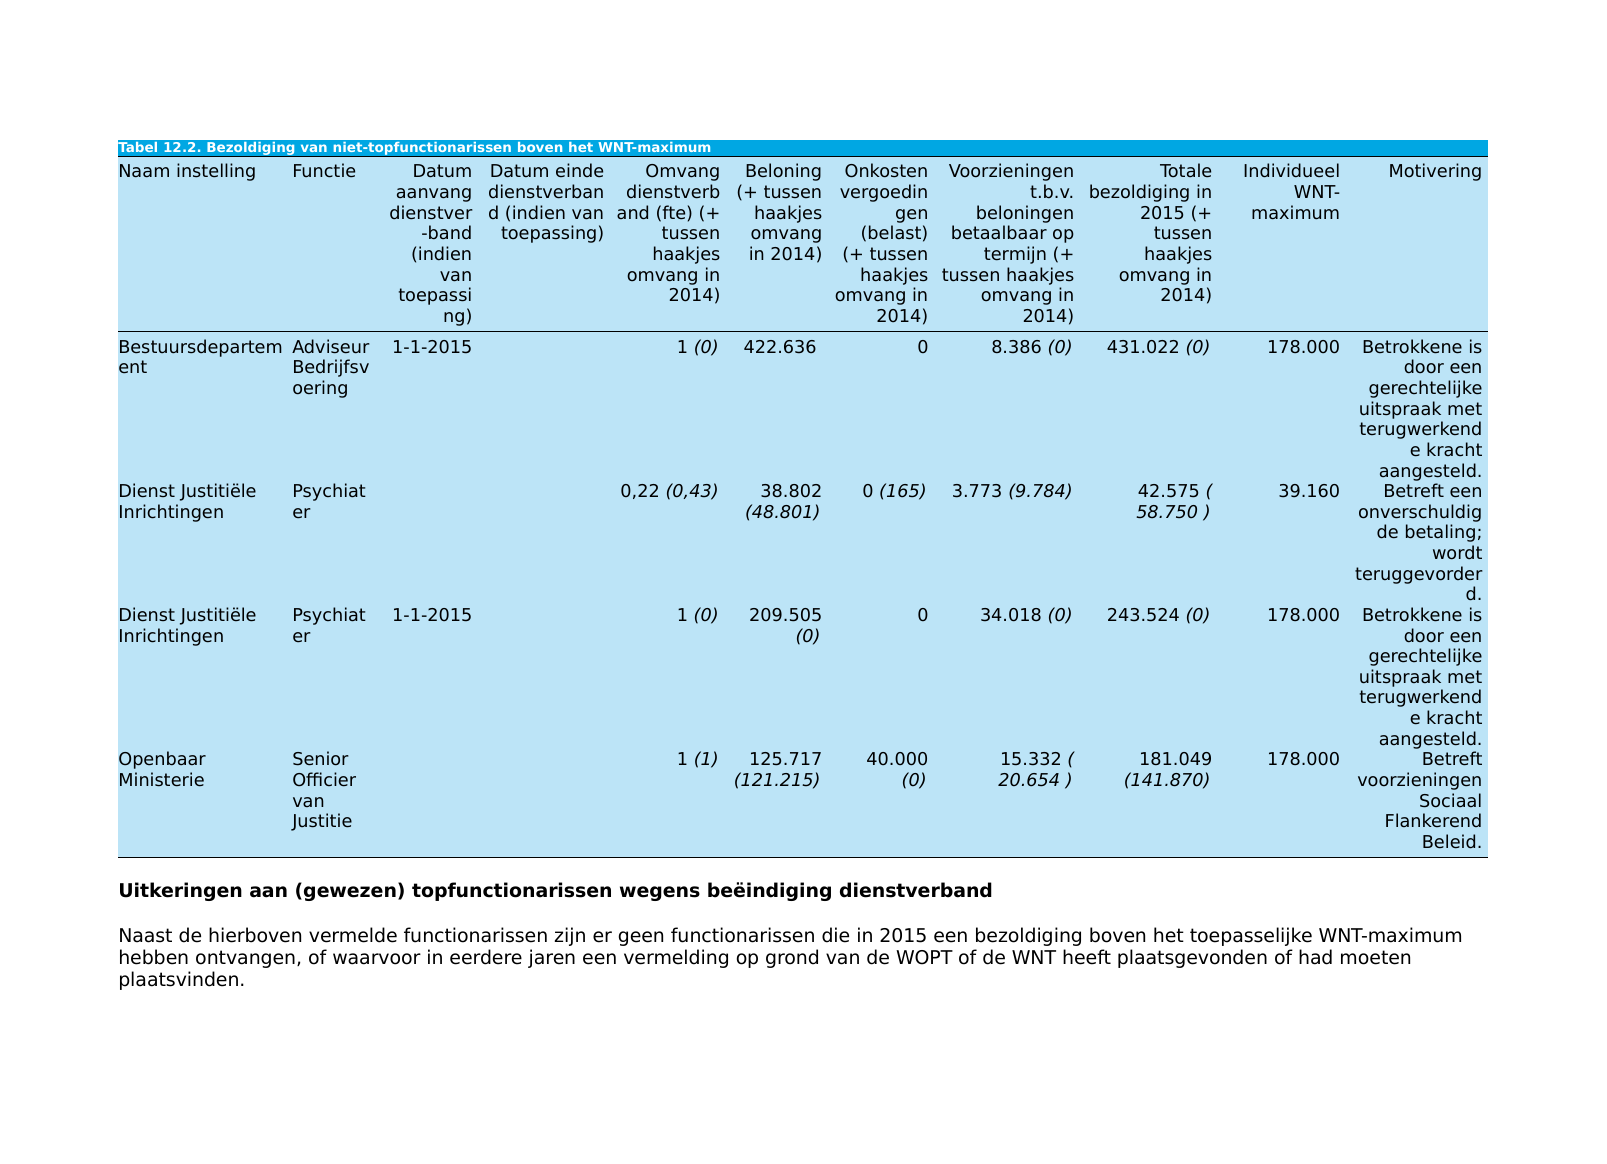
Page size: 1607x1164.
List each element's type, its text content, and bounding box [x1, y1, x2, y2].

table_cell Senior Officier van Justitie [286, 749, 382, 857]
table_cell 15.332 ( 20.654 ) [934, 749, 1080, 857]
table_cell 1 (0) [610, 332, 726, 481]
table_cell 1-1-2015 [382, 332, 478, 481]
table_cell 8.386 (0) [934, 332, 1080, 481]
table_cell Betreft een onverschuldigde betaling; wordt teruggevorderd. [1346, 481, 1488, 605]
table_cell 0 [828, 605, 934, 749]
table_cell Betreft voorzieningen Sociaal Flankerend Beleid. [1346, 749, 1488, 857]
table_cell [382, 481, 478, 605]
table_cell 181.049 (141.870) [1080, 749, 1218, 857]
text Naast de hierboven vermelde functionarissen zijn er geen functionarissen die in 2015 een bezoldiging boven het toepasselijke WNT-maximum hebben ontvangen, of waarvoor in eerdere jaren een vermelding op grond van de WOPT of de WNT heeft plaatsgevonden of had moeten plaatsvinden. [118, 924, 1488, 991]
table_cell Functie [286, 157, 382, 331]
table_cell Totale bezoldiging in 2015 (+ tussen haakjes omvang in 2014) [1080, 157, 1218, 331]
table_cell Datum aanvang dienstver-band (indien van toepassing) [382, 157, 478, 331]
table_cell Motivering [1346, 157, 1488, 331]
table_cell Betrokkene is door een gerechtelijke uitspraak met terugwerkende kracht aangesteld. [1346, 332, 1488, 481]
table_cell Dienst Justitiële Inrichtingen [118, 481, 286, 605]
table_cell Voorzieningen t.b.v. beloningen betaalbaar op termijn (+ tussen haakjes omvang in 2014) [934, 157, 1080, 331]
table_cell 0 [828, 332, 934, 481]
table_cell [382, 749, 478, 857]
table_cell Omvang dienstverband (fte) (+ tussen haakjes omvang in 2014) [610, 157, 726, 331]
table_cell 0,22 (0,43) [610, 481, 726, 605]
table_cell 209.505 (0) [726, 605, 828, 749]
table_cell 38.802 (48.801) [726, 481, 828, 605]
table_cell 1 (0) [610, 605, 726, 749]
table_cell Betrokkene is door een gerechtelijke uitspraak met terugwerkende kracht aangesteld. [1346, 605, 1488, 749]
table_cell 42.575 ( 58.750 ) [1080, 481, 1218, 605]
table_cell [478, 605, 610, 749]
table_cell 39.160 [1218, 481, 1346, 605]
table_cell 422.636 [726, 332, 828, 481]
table_cell Openbaar Ministerie [118, 749, 286, 857]
table_cell Beloning (+ tussen haakjes omvang in 2014) [726, 157, 828, 331]
table_cell 1-1-2015 [382, 605, 478, 749]
table_cell 431.022 (0) [1080, 332, 1218, 481]
table_cell 1 (1) [610, 749, 726, 857]
table_cell [478, 332, 610, 481]
table_cell 178.000 [1218, 605, 1346, 749]
table_cell [478, 481, 610, 605]
table_cell Bestuursdepartement [118, 332, 286, 481]
table_cell Psychiater [286, 481, 382, 605]
table_cell Individueel WNT- maximum [1218, 157, 1346, 331]
table_cell Datum einde dienstverband (indien van toepassing) [478, 157, 610, 331]
table_cell Psychiater [286, 605, 382, 749]
table_cell 0 (165) [828, 481, 934, 605]
table_header Tabel 12.2. Bezoldiging van niet-topfunctionarissen boven het WNT-maximum [118, 140, 1488, 156]
table_cell Onkosten vergoedingen (belast) (+ tussen haakjes omvang in 2014) [828, 157, 934, 331]
subtitle Uitkeringen aan (gewezen) topfunctionarissen wegens beëindiging dienstverband [118, 880, 1488, 902]
table_cell 40.000 (0) [828, 749, 934, 857]
table_cell 3.773 (9.784) [934, 481, 1080, 605]
table_cell 125.717 (121.215) [726, 749, 828, 857]
table_cell Dienst Justitiële Inrichtingen [118, 605, 286, 749]
table_cell Adviseur Bedrijfsvoering [286, 332, 382, 481]
table_cell Naam instelling [118, 157, 286, 331]
table_cell 243.524 (0) [1080, 605, 1218, 749]
table_cell 178.000 [1218, 332, 1346, 481]
table_cell 178.000 [1218, 749, 1346, 857]
table_cell [478, 749, 610, 857]
table_cell 34.018 (0) [934, 605, 1080, 749]
